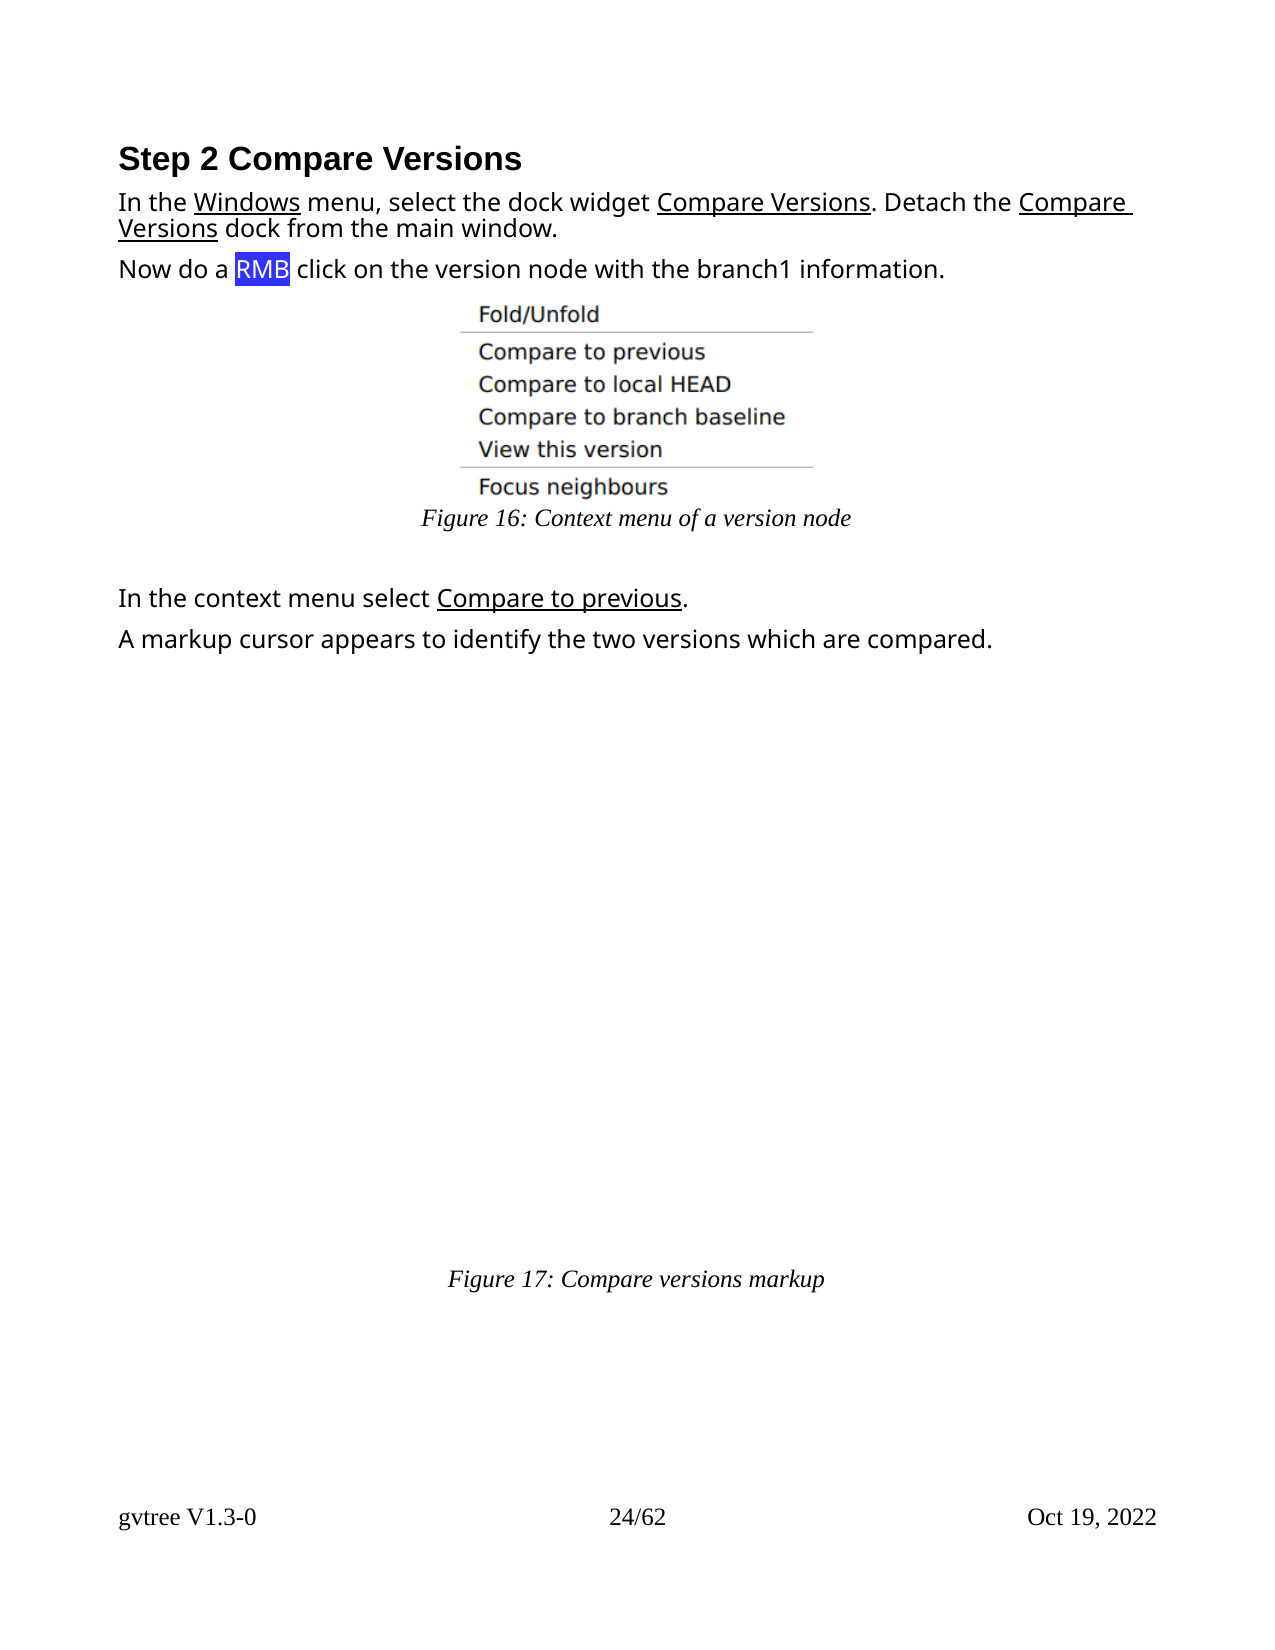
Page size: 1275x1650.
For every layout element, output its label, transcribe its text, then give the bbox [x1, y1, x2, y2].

text In the context menu select Compare to previous. [118, 586, 1157, 612]
text Now do a RMB click on the version node with the branch1 information. [118, 258, 1157, 284]
text Figure 16: Context menu of a version node [397, 503, 878, 532]
subtitle Step 2 Compare Versions [118, 139, 1157, 178]
text In the Windows menu, select the dock widget Compare Versions. Detach the Compare Versions dock from the main window. [118, 190, 1157, 243]
text Figure 17: Compare versions markup [240, 681, 1035, 1292]
text A markup cursor appears to identify the two versions which are compared. [118, 627, 1157, 653]
picture [458, 298, 817, 503]
